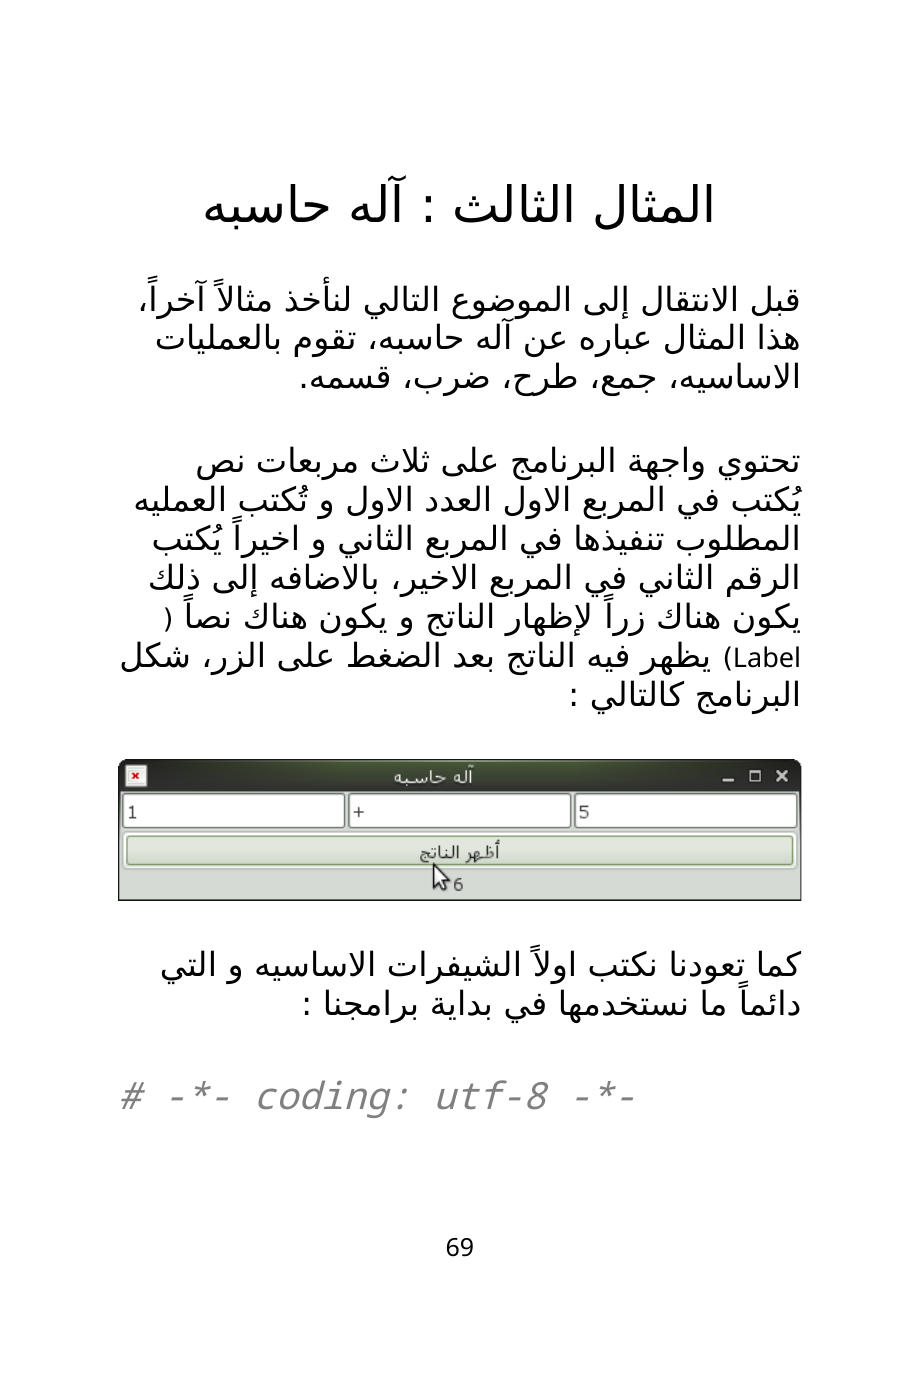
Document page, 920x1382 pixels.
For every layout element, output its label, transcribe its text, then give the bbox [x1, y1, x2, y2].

text تحتوي واجهة البرنامج على ثلاث مربعات نص يُكتب في المربع الاول العدد الاول و تُكتب العمليه المطلوب تنفيذها في المربع الثاني و اخيراً يُكتب الرقم الثاني في المربع الاخير، بالاضافه إلى ذلك يكون هناك زراً لإظهار الناتج و يكون هناك نصاً (Label) يظهر فيه الناتج بعد الضغط على الزر، شكل البرنامج كالتالي : [118, 442, 801, 714]
text قبل الانتقال إلى الموضوع التالي لنأخذ مثالاً آخراً، هذا المثال عباره عن آله حاسبه، تقوم بالعمليات الاساسيه، جمع، طرح، ضرب، قسمه. [118, 280, 801, 397]
picture [118, 759, 802, 901]
text كما تعودنا نكتب اولاً الشيفرات الاساسيه و التي دائماً ما نستخدمها في بداية برامجنا : [118, 946, 801, 1024]
text المثال الثالث : آله حاسبه [118, 176, 801, 234]
text # -*- coding: utf-8 -*- [118, 1069, 801, 1120]
